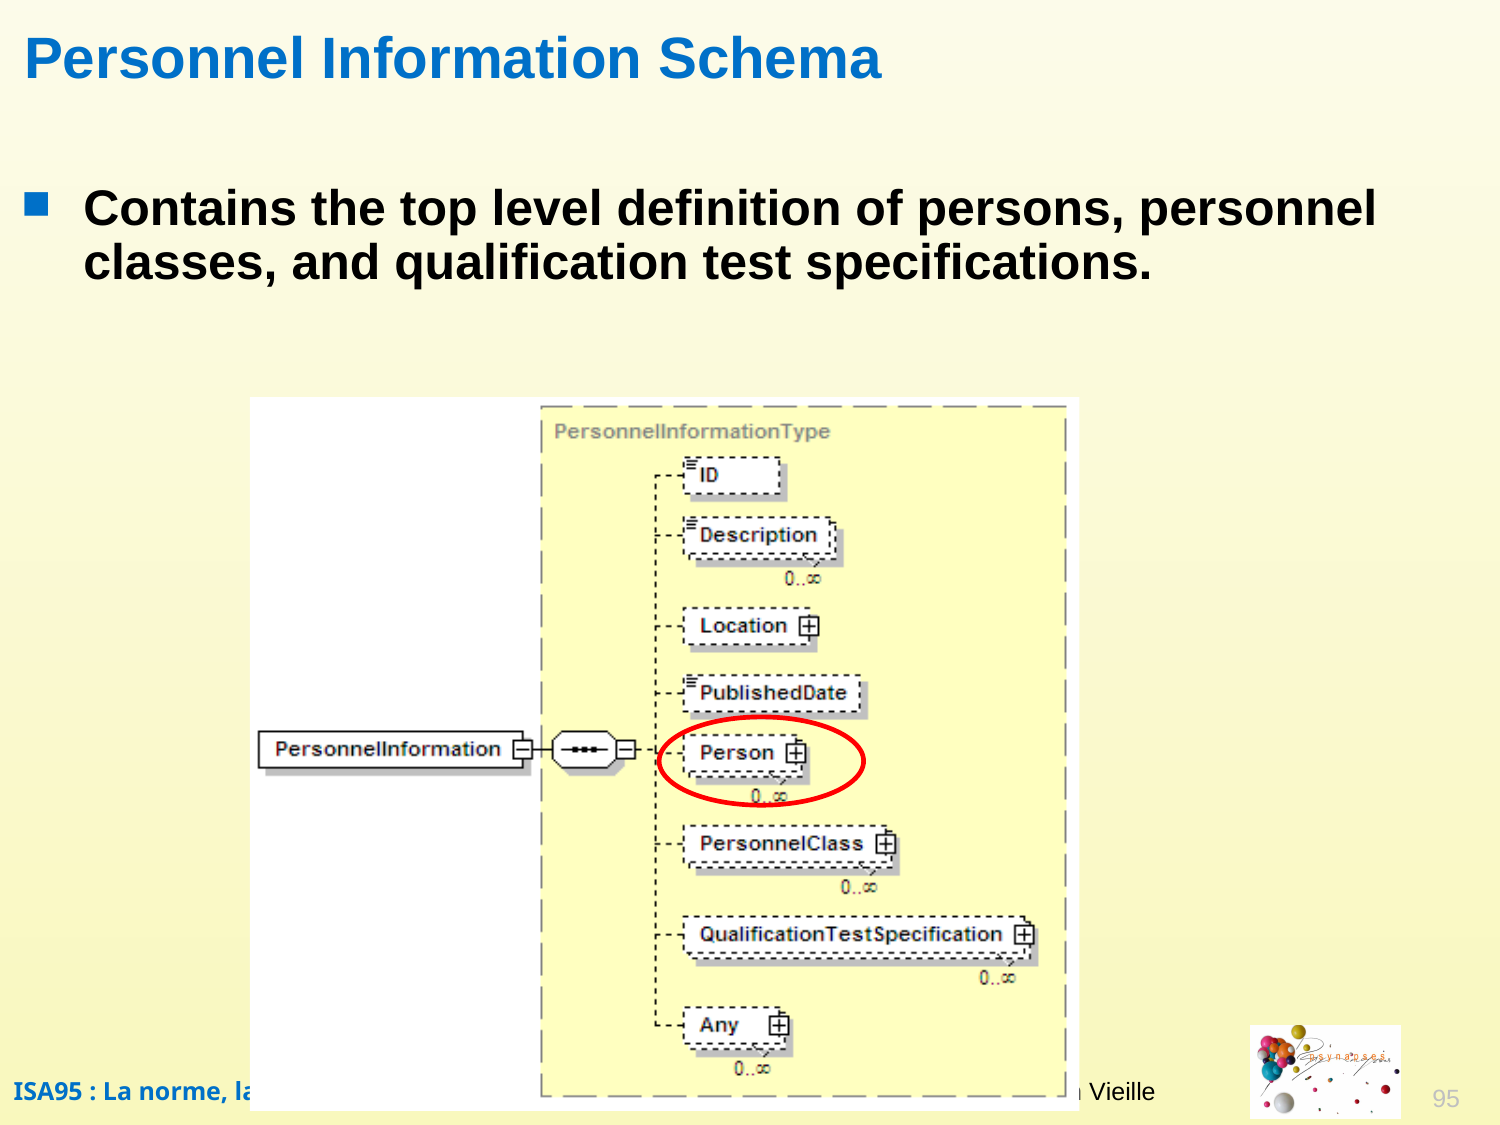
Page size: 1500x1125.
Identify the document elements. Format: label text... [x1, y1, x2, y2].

list Contains the top level definition of persons, personnel classes, and qualification test specifications. [12, 174, 1476, 1026]
picture [249, 397, 1080, 1111]
picture [1250, 1026, 1401, 1119]
title Personnel Information Schema [9, 12, 1476, 151]
